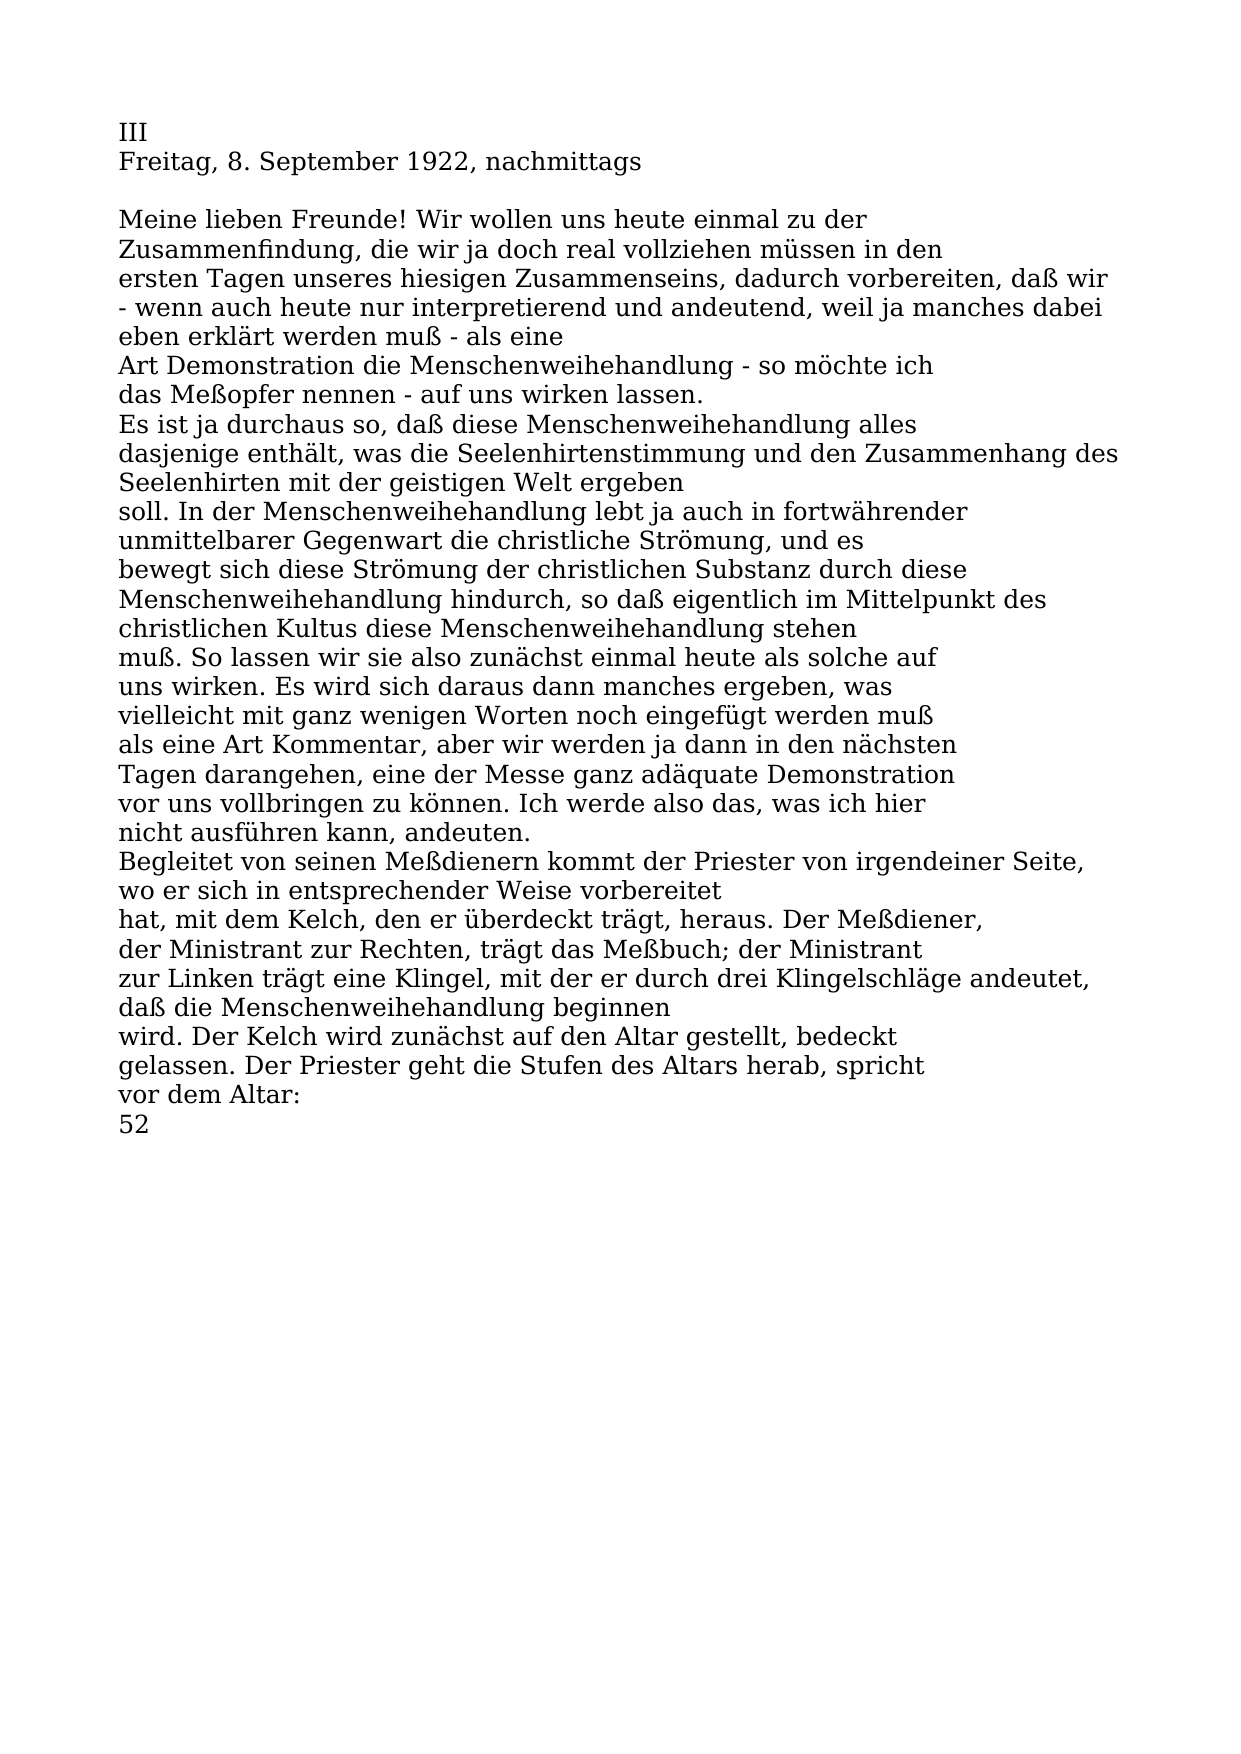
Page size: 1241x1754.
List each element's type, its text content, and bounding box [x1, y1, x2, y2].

text muß. So lassen wir sie also zunächst einmal heute als solche auf [118, 643, 1122, 672]
text als eine Art Kommentar, aber wir werden ja dann in den nächsten [118, 731, 1122, 760]
text gelassen. Der Priester geht die Stufen des Altars herab, spricht [118, 1051, 1122, 1081]
text Art Demonstration die Menschenweihehandlung - so möchte ich [118, 351, 1122, 381]
text Tagen darangehen, eine der Messe ganz adäquate Demonstration [118, 760, 1122, 789]
text Zusammenfindung, die wir ja doch real vollziehen müssen in den [118, 235, 1122, 264]
text soll. In der Menschenweihehandlung lebt ja auch in fortwährender unmittelbarer Gegenwart die christliche Strömung, und es [118, 497, 1122, 556]
text uns wirken. Es wird sich daraus dann manches ergeben, was [118, 672, 1122, 701]
text Meine lieben Freunde! Wir wollen uns heute einmal zu der [118, 206, 1122, 235]
text Es ist ja durchaus so, daß diese Menschenweihehandlung alles [118, 410, 1122, 439]
text vor uns vollbringen zu können. Ich werde also das, was ich hier [118, 789, 1122, 818]
text vor dem Altar: [118, 1081, 1122, 1110]
text ersten Tagen unseres hiesigen Zusammenseins, dadurch vorbereiten, daß wir - wenn auch heute nur interpretierend und andeutend, weil ja manches dabei eben erklärt werden muß - als eine [118, 264, 1122, 351]
text Freitag, 8. September 1922, nachmittags [118, 147, 1122, 176]
text bewegt sich diese Strömung der christlichen Substanz durch diese [118, 556, 1122, 585]
text III [118, 118, 1122, 147]
text das Meßopfer nennen - auf uns wirken lassen. [118, 381, 1122, 410]
text 52 [118, 1110, 1122, 1139]
text Menschenweihehandlung hindurch, so daß eigentlich im Mittelpunkt des christlichen Kultus diese Menschenweihehandlung stehen [118, 585, 1122, 643]
text zur Linken trägt eine Klingel, mit der er durch drei Klingelschläge andeutet, daß die Menschenweihehandlung beginnen [118, 964, 1122, 1022]
text dasjenige enthält, was die Seelenhirtenstimmung und den Zusammenhang des Seelenhirten mit der geistigen Welt ergeben [118, 439, 1122, 497]
text nicht ausführen kann, andeuten. [118, 818, 1122, 847]
text hat, mit dem Kelch, den er überdeckt trägt, heraus. Der Meßdiener, [118, 906, 1122, 935]
text der Ministrant zur Rechten, trägt das Meßbuch; der Ministrant [118, 935, 1122, 964]
text wird. Der Kelch wird zunächst auf den Altar gestellt, bedeckt [118, 1022, 1122, 1051]
text vielleicht mit ganz wenigen Worten noch eingefügt werden muß [118, 701, 1122, 731]
text Begleitet von seinen Meßdienern kommt der Priester von irgendeiner Seite, wo er sich in entsprechender Weise vorbereitet [118, 847, 1122, 906]
